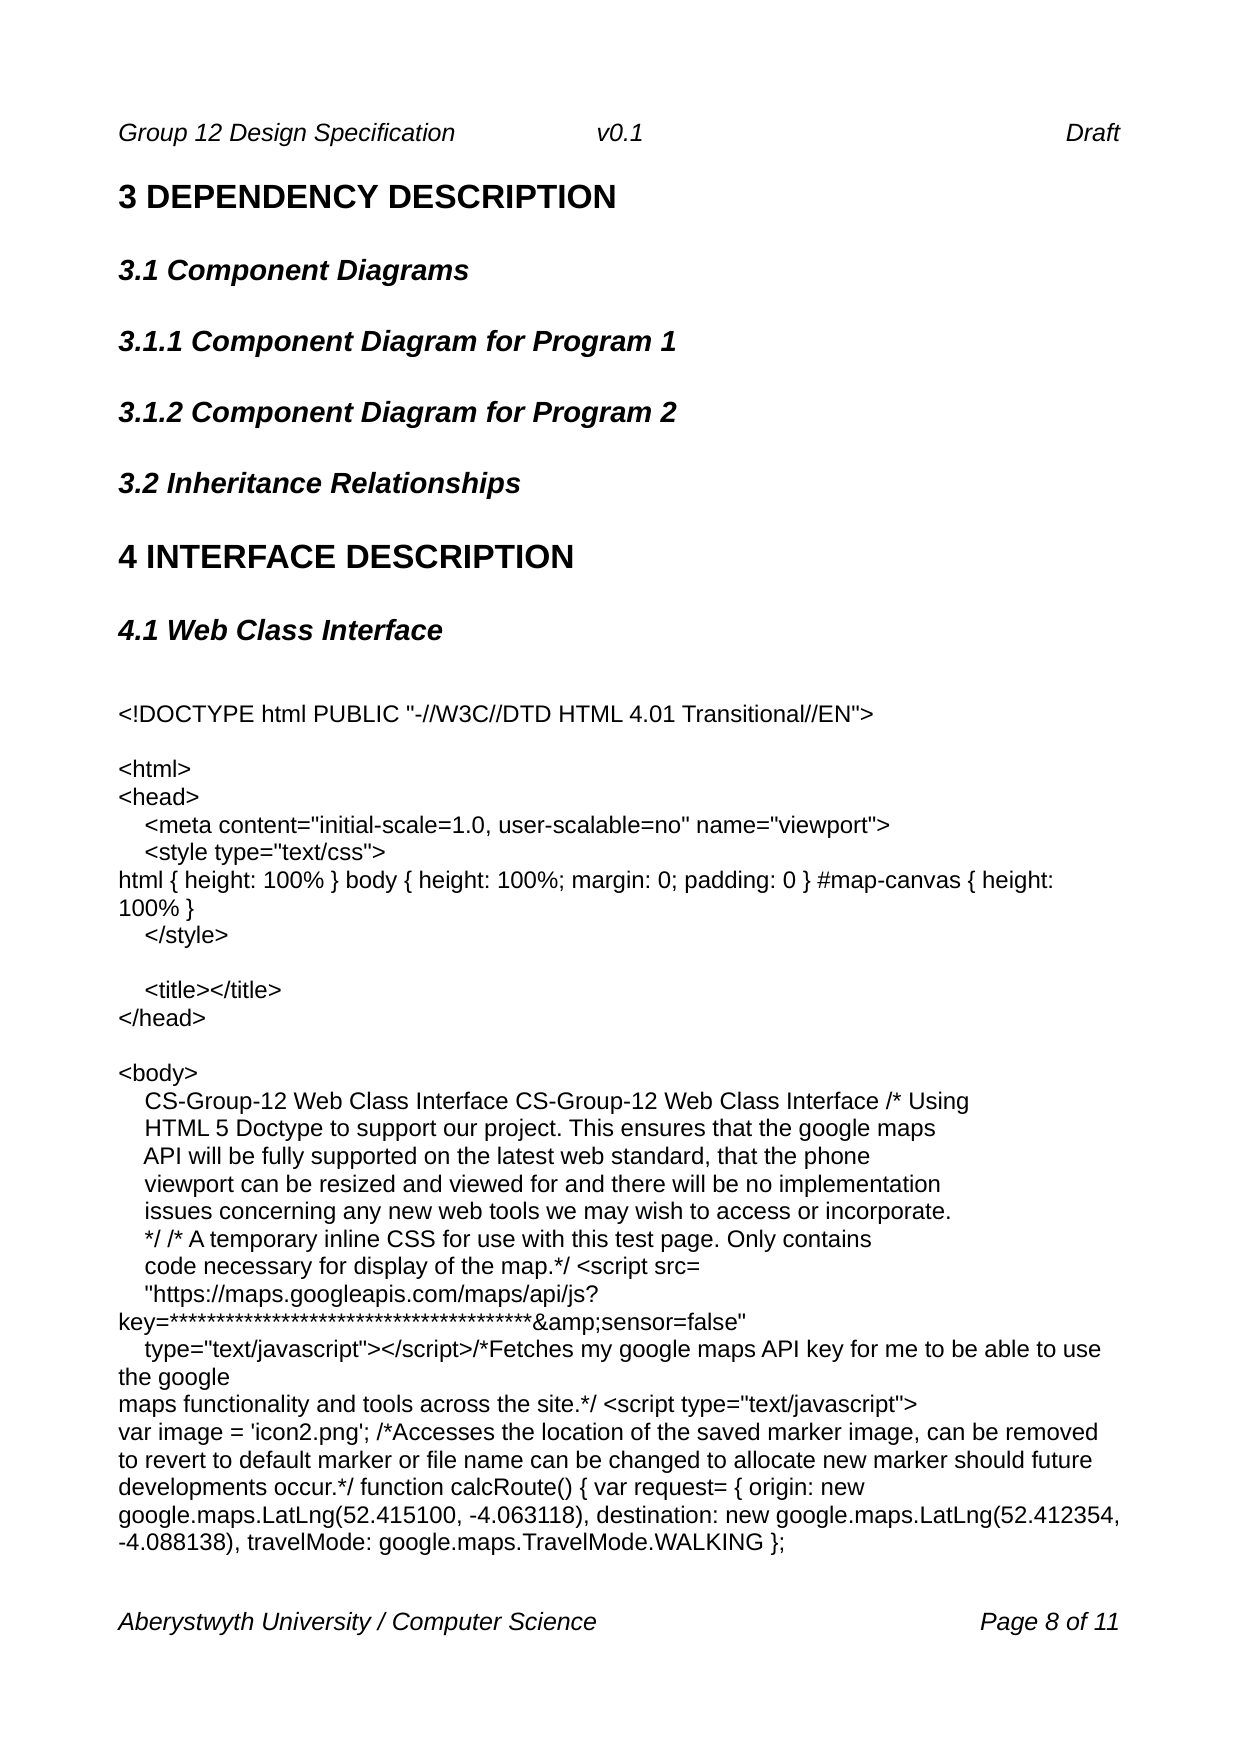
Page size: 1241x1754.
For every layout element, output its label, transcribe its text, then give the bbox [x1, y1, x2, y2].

text maps functionality and tools across the site.*/ <script type="text/javascript"> [118, 1390, 1122, 1418]
subtitle 3.1.1 Component Diagram for Program 1 [118, 324, 1122, 357]
text <meta content="initial-scale=1.0, user-scalable=no" name="viewport"> [118, 811, 1122, 838]
subtitle 3.1 Component Diagrams [118, 253, 1122, 286]
text </head> [118, 1004, 1122, 1031]
text var image = 'icon2.png'; /*Accesses the location of the saved marker image, can be removed to revert to default marker or file name can be changed to allocate new marker should future developments occur.*/ function calcRoute() { var request= { origin: new google.maps.LatLng(52.415100, -4.063118), destination: new google.maps.LatLng(52.412354, -4.088138), travelMode: google.maps.TravelMode.WALKING }; [118, 1418, 1122, 1556]
text */ /* A temporary inline CSS for use with this test page. Only contains [118, 1225, 1122, 1252]
text <body> [118, 1059, 1122, 1087]
subtitle 3 DEPENDENCY DESCRIPTION [118, 176, 1122, 215]
text </style> [118, 921, 1122, 949]
text html { height: 100% } body { height: 100%; margin: 0; padding: 0 } #map-canvas { height: 100% } [118, 866, 1122, 921]
text HTML 5 Doctype to support our project. This ensures that the google maps [118, 1114, 1122, 1142]
subtitle 4.1 Web Class Interface [118, 613, 1122, 646]
text "https://maps.googleapis.com/maps/api/js?key=***************************************&amp;sensor=false" [118, 1280, 1122, 1335]
subtitle 3.2 Inheritance Relationships [118, 466, 1122, 499]
text viewport can be resized and viewed for and there will be no implementation [118, 1169, 1122, 1197]
text <style type="text/css"> [118, 838, 1122, 866]
text API will be fully supported on the latest web standard, that the phone [118, 1142, 1122, 1169]
text code necessary for display of the map.*/ <script src= [118, 1252, 1122, 1280]
subtitle 3.1.2 Component Diagram for Program 2 [118, 395, 1122, 428]
text <head> [118, 783, 1122, 811]
subtitle 4 INTERFACE DESCRIPTION [118, 537, 1122, 575]
text <!DOCTYPE html PUBLIC "-//W3C//DTD HTML 4.01 Transitional//EN"> [118, 700, 1122, 728]
text <html> [118, 755, 1122, 783]
text type="text/javascript"></script>/*Fetches my google maps API key for me to be able to use the google [118, 1335, 1122, 1390]
text <title></title> [118, 976, 1122, 1004]
text CS-Group-12 Web Class Interface CS-Group-12 Web Class Interface /* Using [118, 1087, 1122, 1114]
text issues concerning any new web tools we may wish to access or incorporate. [118, 1197, 1122, 1225]
